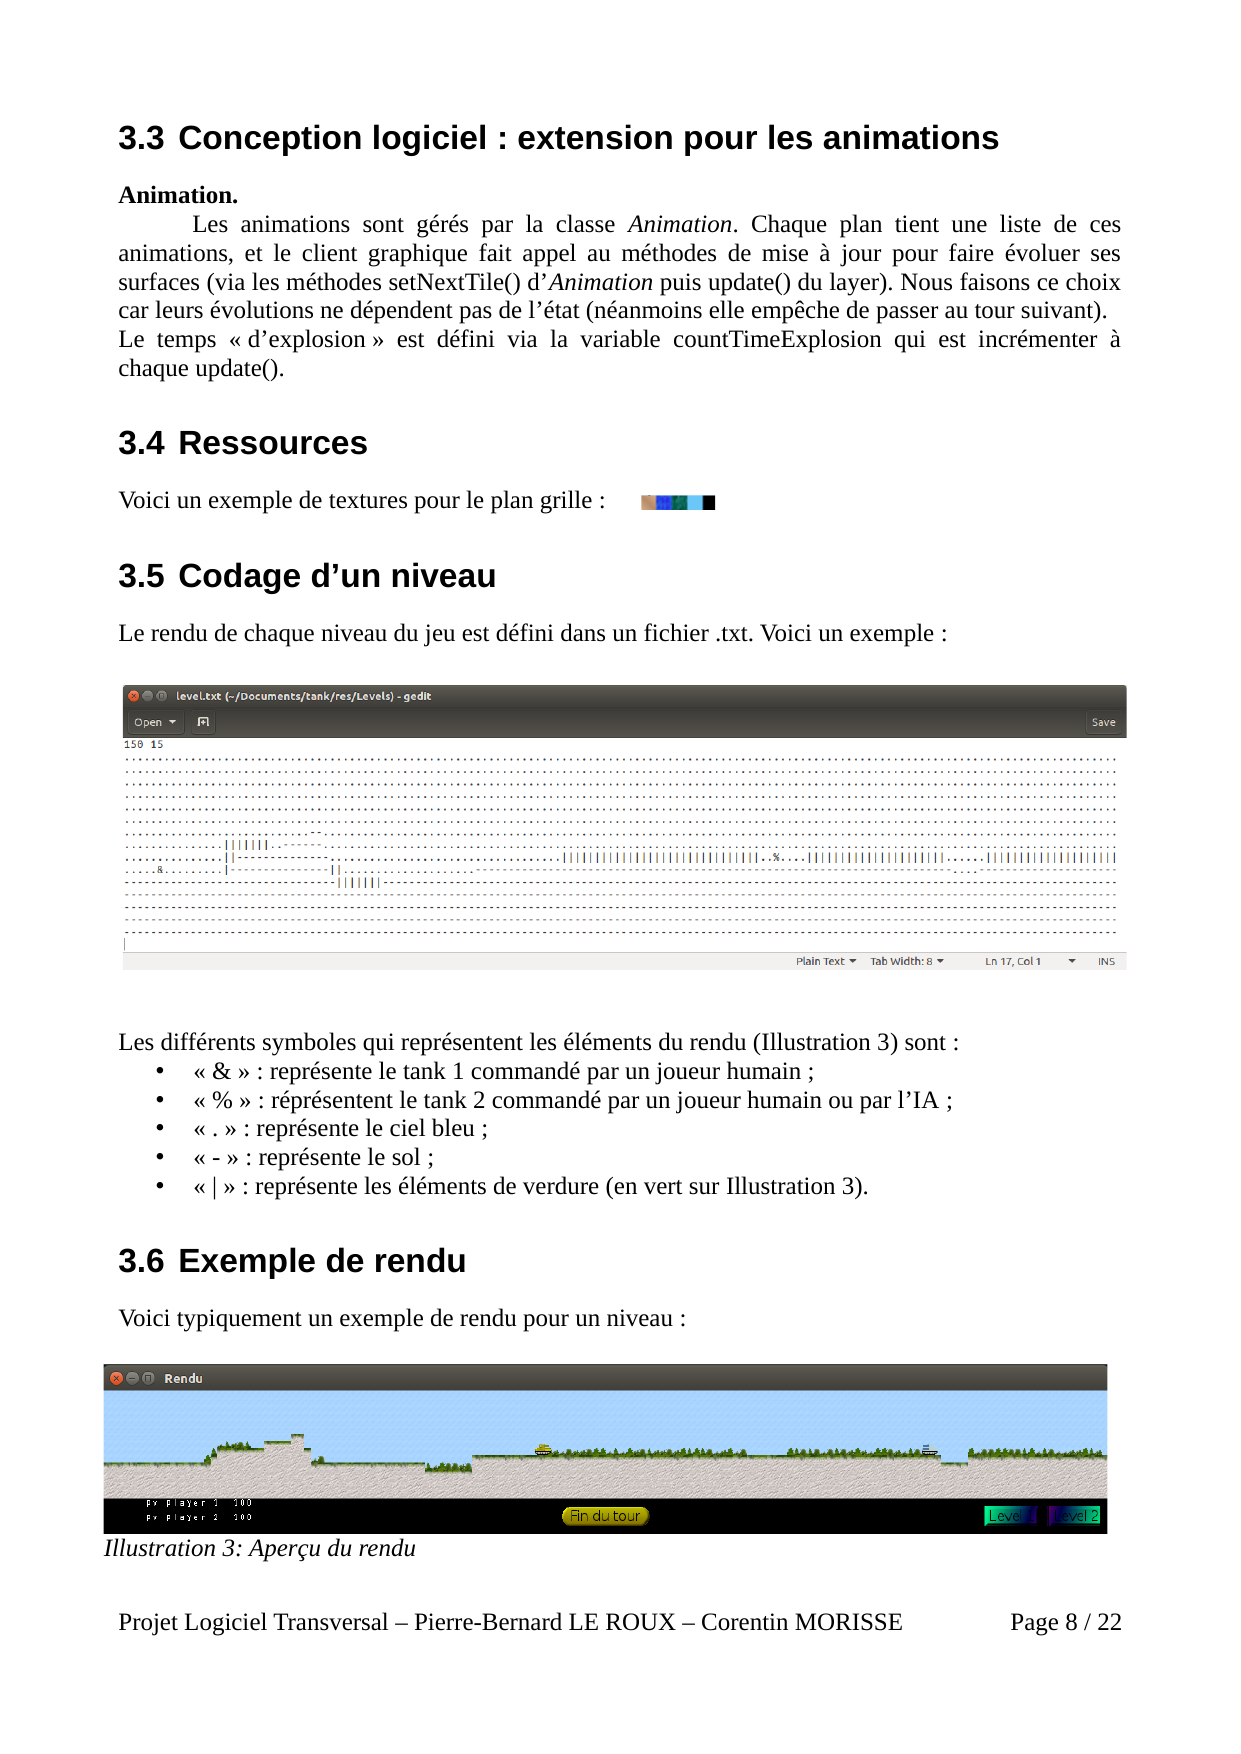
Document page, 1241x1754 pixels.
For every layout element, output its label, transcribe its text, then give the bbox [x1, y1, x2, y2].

list « | » : représente les éléments de verdure (en vert sur Illustration 3). [156, 1171, 1122, 1200]
text Les différents symboles qui représentent les éléments du rendu (Illustration 3) sont : [118, 1027, 1122, 1056]
subtitle Conception logiciel : extension pour les animations [118, 118, 1122, 157]
subtitle Ressources [118, 423, 1122, 462]
subtitle Codage d’un niveau [118, 555, 1122, 594]
subtitle Exemple de rendu [118, 1241, 1122, 1280]
list « - » : représente le sol ; [156, 1142, 1122, 1171]
text Le rendu de chaque niveau du jeu est défini dans un fichier .txt. Voici un exemple : [118, 618, 1122, 646]
text Animation. [118, 180, 1122, 209]
list « % » : réprésentent le tank 2 commandé par un joueur humain ou par l’IA ; [156, 1085, 1122, 1113]
text Les animations sont gérés par la classe Animation. Chaque plan tient une liste de ces animations, et le client graphique fait appel au méthodes de mise à jour pour faire évoluer ses surfaces (via les méthodes setNextTile() d’Animation puis update() du layer). Nous faisons ce choix car leurs évolutions ne dépendent pas de l’état (néanmoins elle empêche de passer au tour suivant). [118, 209, 1122, 324]
list « . » : représente le ciel bleu ; [156, 1113, 1122, 1142]
text Le temps « d’explosion » est défini via la variable countTimeExplosion qui est incrémenter à chaque update(). [118, 324, 1122, 382]
text Illustration 3: Aperçu du rendu [103, 1534, 1107, 1562]
picture [103, 1364, 1108, 1534]
text Voici typiquement un exemple de rendu pour un niveau : [118, 1303, 1122, 1332]
text Voici un exemple de textures pour le plan grille : [118, 485, 1122, 514]
list « & » : représente le tank 1 commandé par un joueur humain ; [156, 1056, 1122, 1085]
picture [122, 685, 1127, 970]
